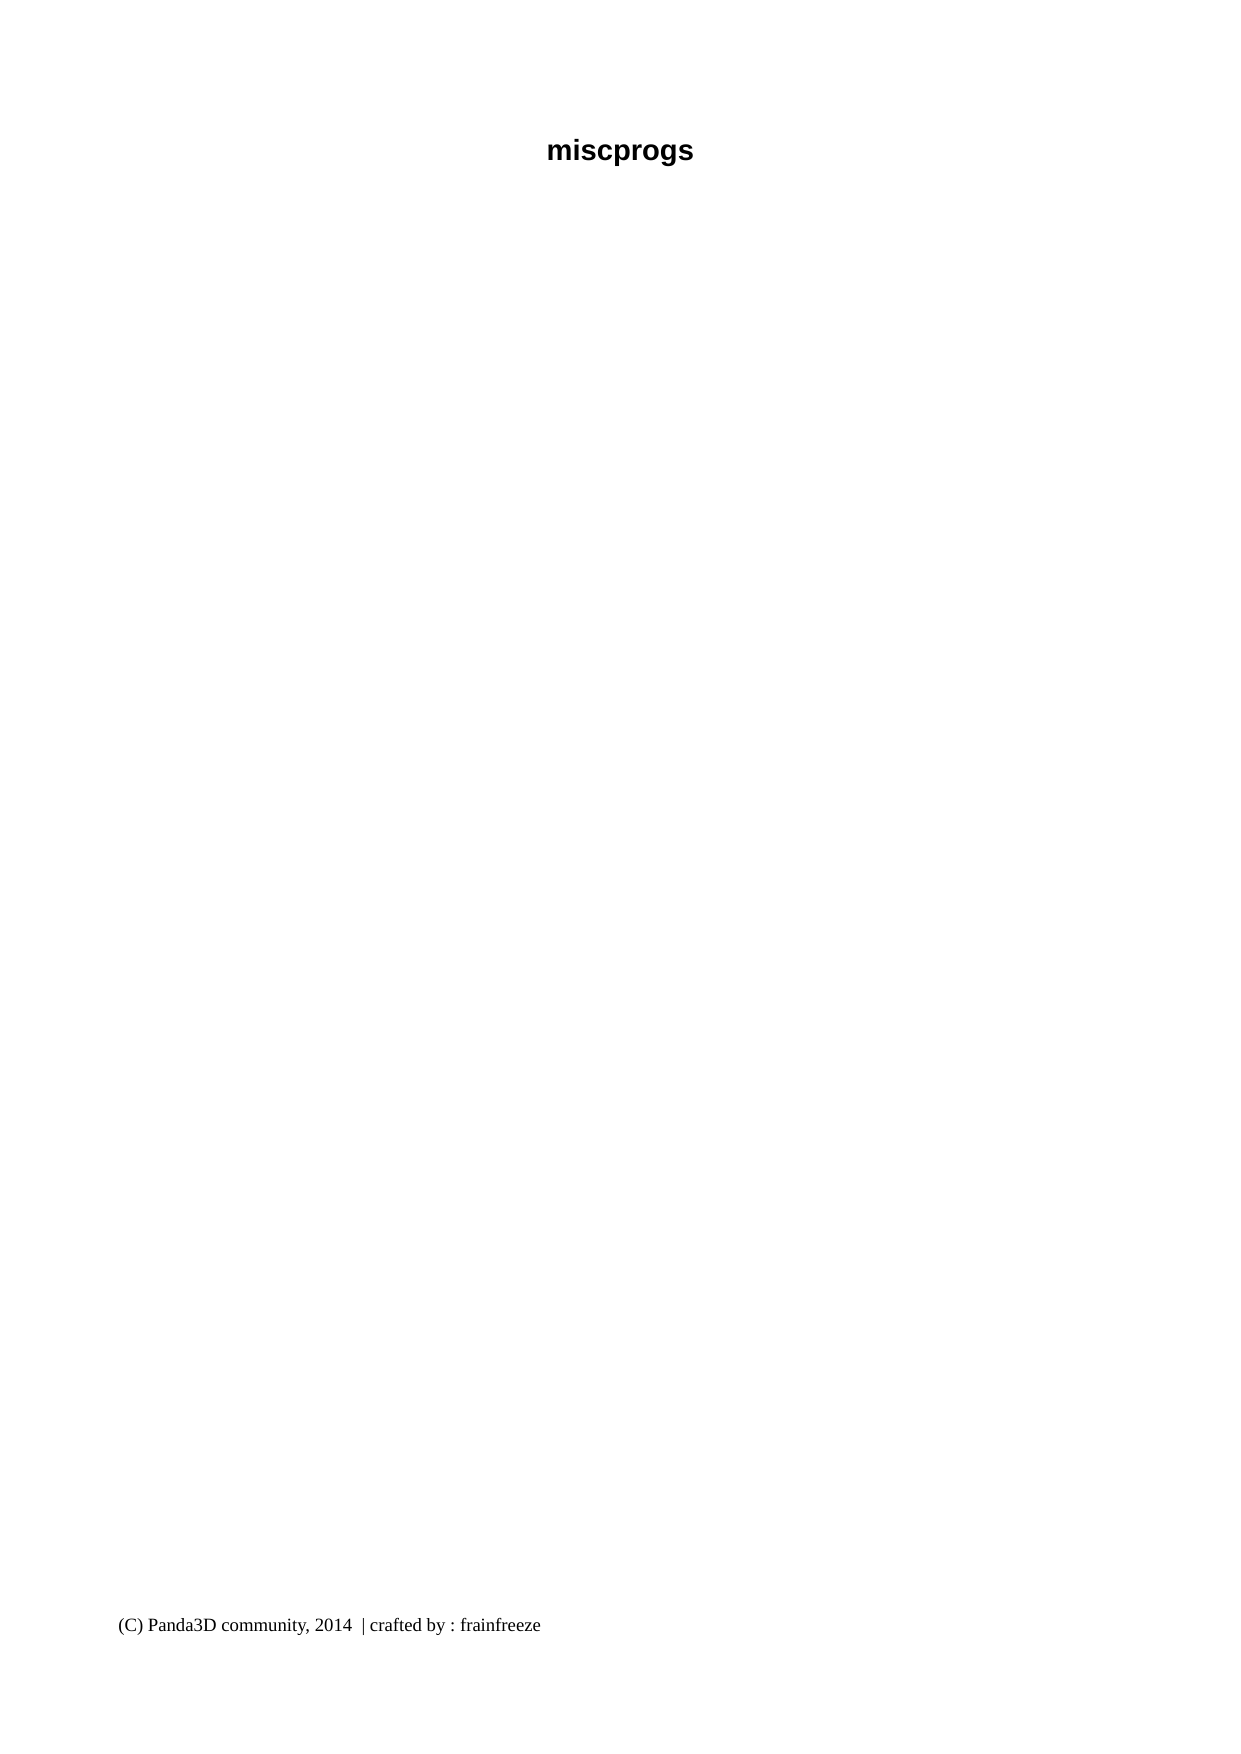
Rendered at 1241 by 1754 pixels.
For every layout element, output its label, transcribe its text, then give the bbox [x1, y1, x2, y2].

subtitle miscprogs [118, 133, 1122, 166]
